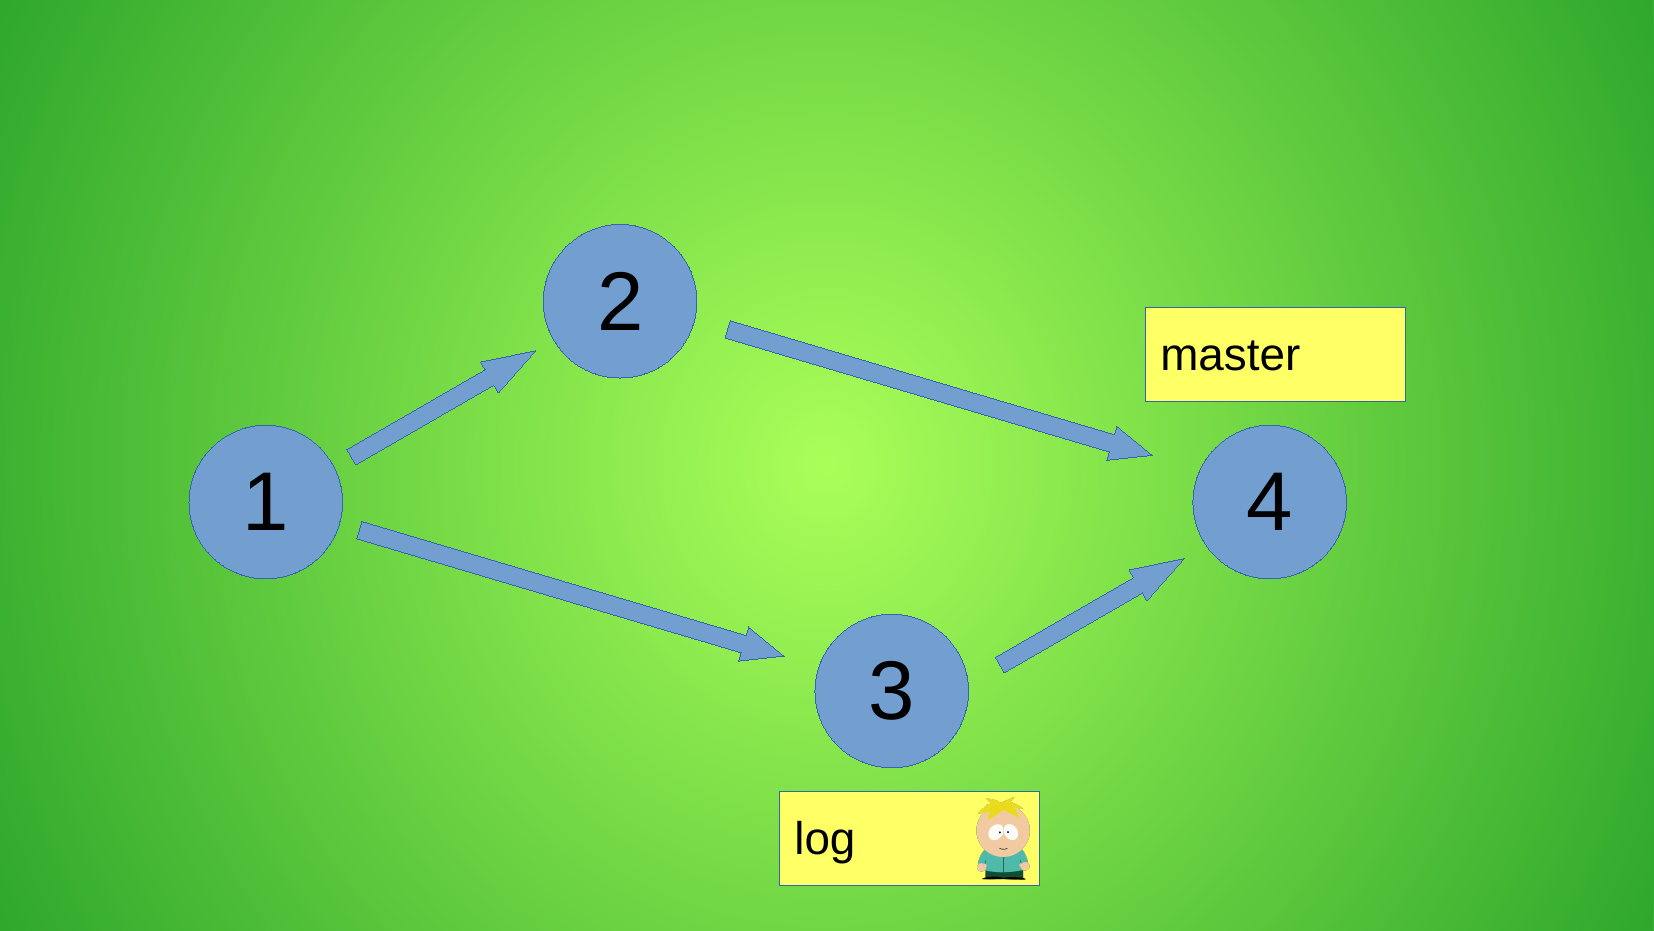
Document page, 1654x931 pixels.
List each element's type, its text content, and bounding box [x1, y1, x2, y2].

picture [976, 797, 1030, 880]
text_box [725, 320, 1153, 461]
text_box [995, 558, 1185, 673]
text_box master [1145, 307, 1406, 402]
text_box [356, 521, 785, 662]
text_box [346, 350, 536, 465]
text_box 3 [814, 614, 969, 768]
text_box 2 [543, 224, 697, 379]
text_box log [779, 791, 1040, 886]
text_box 4 [1192, 425, 1347, 579]
text_box 1 [188, 425, 343, 579]
